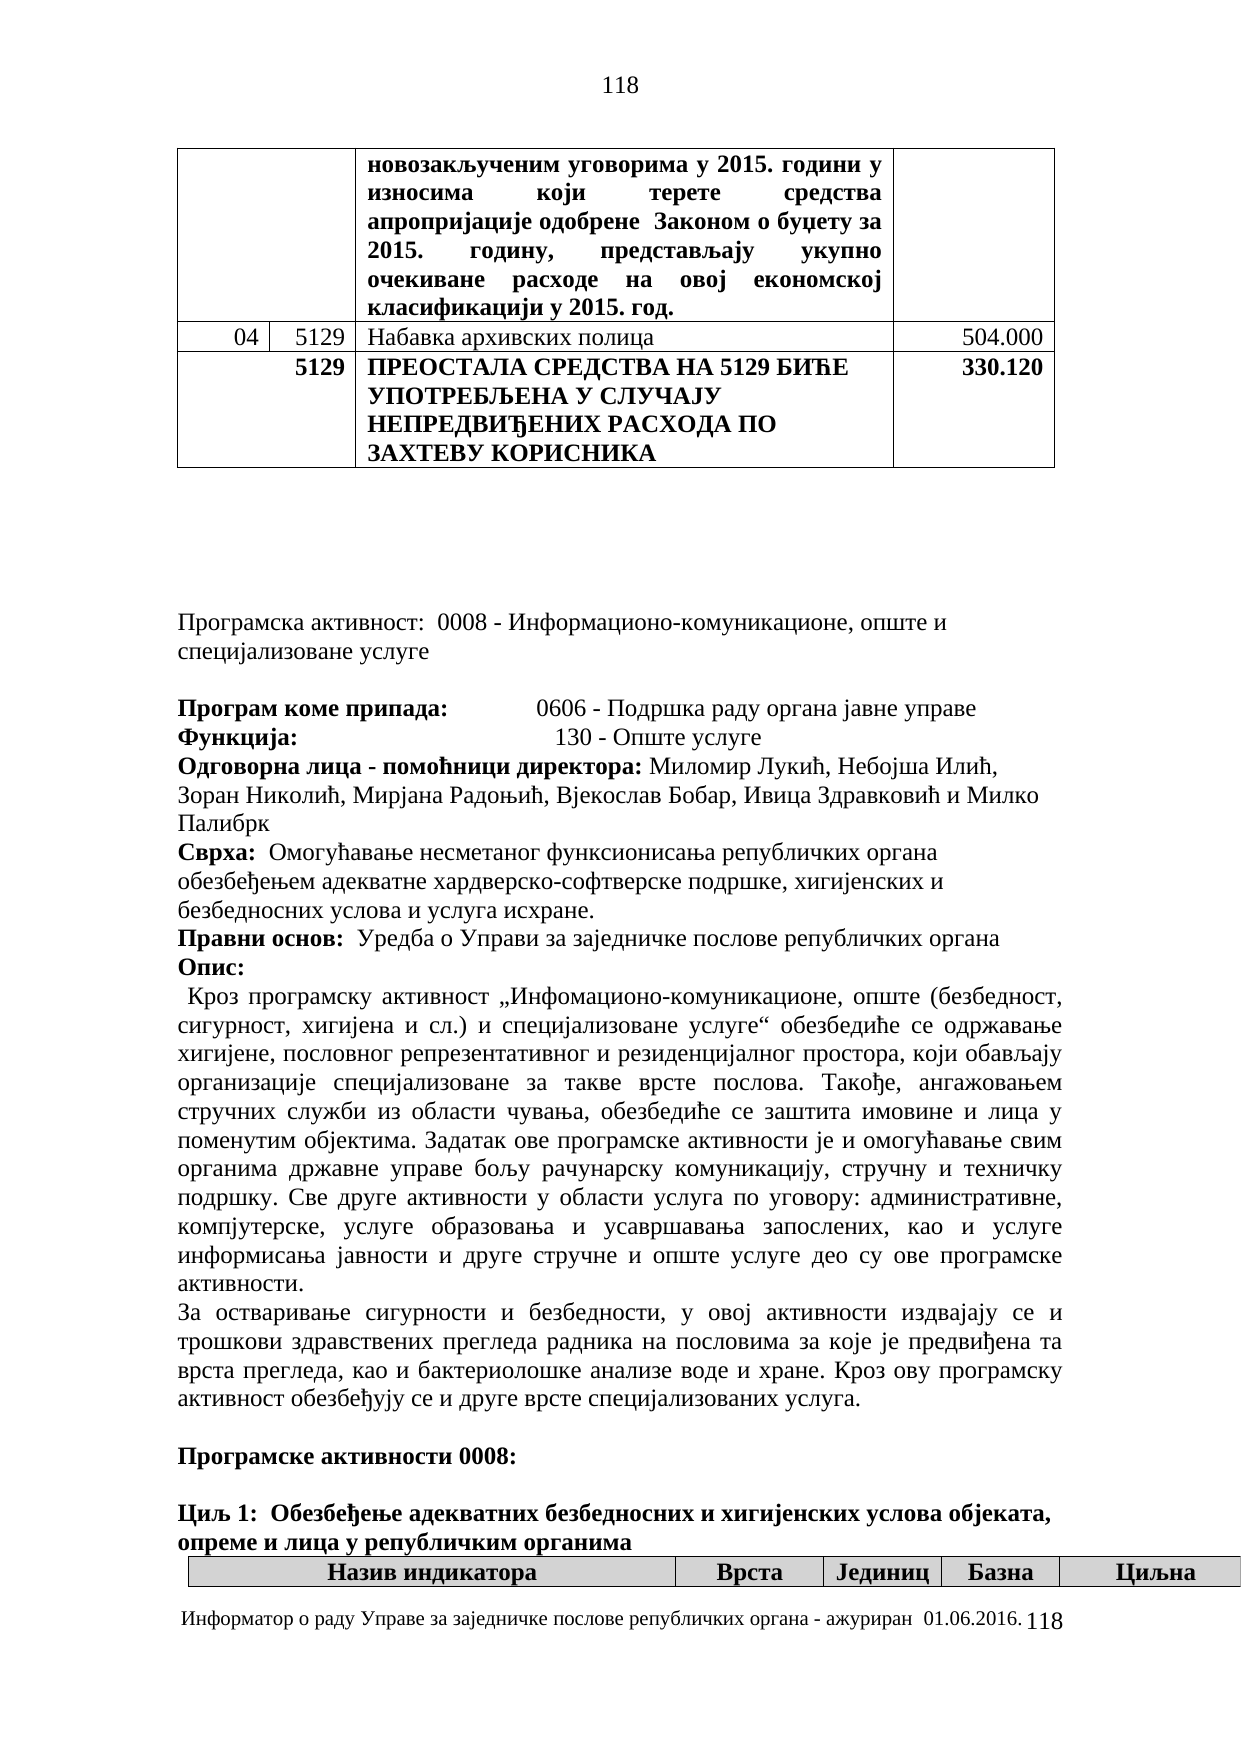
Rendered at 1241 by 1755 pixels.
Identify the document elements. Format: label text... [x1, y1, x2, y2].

text Опис: [177, 952, 1063, 981]
table_cell новозакљученим уговорима у 2015. години у износима који терете средства апропријације одобрене Законом о буџету за 2015. годину, представљају укупно очекиване расходе на овој економској класификацији у 2015. год. [356, 149, 893, 321]
text Програмске активности 0008: [177, 1441, 1063, 1470]
table_cell 04 [178, 322, 269, 351]
table_cell [178, 149, 355, 321]
table_cell 330.120 [894, 352, 1054, 467]
table_header Циљна [1060, 1557, 1240, 1586]
text Програмска активност: 0008 - Информационо-комуникационе, опште и специјализоване услуге [177, 607, 1063, 665]
table_cell [894, 149, 1054, 321]
table_cell ПРЕОСТАЛА СРЕДСТВА НА 5129 БИЋЕ УПОТРЕБЉЕНА У СЛУЧАЈУ НЕПРЕДВИЂЕНИХ РАСХОДА ПО ЗАХТЕВУ КОРИСНИКА [356, 352, 893, 467]
table_header Базна [942, 1557, 1059, 1586]
table_header Врста [676, 1557, 823, 1586]
table_cell Набавка архивских полица [356, 322, 893, 351]
text Кроз програмску активност „Инфомационо-комуникационе, опште (безбедност, сигурност, хигијена и сл.) и специјализоване услуге“ обезбедиће се одржавање хигијене, пословног репрезентативног и резиденцијалног простора, који обављају организације специјализоване за такве врсте послова. Такође, ангажовањем стручних служби из области чувања, обезбедиће се заштита имовине и лица у поменутим објектима. Задатак ове програмске активности је и омогућавање свим органима државне управе бољу рачунарску комуникацију, стручну и техничку подршку. Све друге активности у области услуга по уговору: административне, компјутерске, услуге образовања и усавршавања запослених, као и услуге информисања јавности и друге стручне и опште услуге део су ове програмске активности. За остваривање сигурности и безбедности, у овој активности издвајају се и трошкови здравствених прегледа радника на пословима за које је предвиђена та врста прегледа, као и бактериолошке анализе воде и хране. Кроз ову програмску активност обезбеђују сe и друге врсте специјализованих услуга. [177, 981, 1063, 1412]
text Циљ 1: Обезбеђење адекватних безбедносних и хигијенских услова објеката, опреме и лица у републичким органима [177, 1470, 1063, 1556]
text Програм коме припада: 0606 - Подршка раду органа јавне управе Функција: 130 - Опште услуге Одговорна лица - помоћници директора: Миломир Лукић, Небојша Илић, Зоран Николић, Мирјана Радоњић, Вјекослав Бобар, Ивица Здравковић и Милко Палибрк Сврха: Омогућавање несметаног функсионисања републичких органа обезбеђењем адекватне хардверско-софтверске подршке, хигијенских и безбедносних услова и услуга исхране. Правни основ: Уредба о Управи за заједничке послове републичких органа [177, 665, 1063, 952]
table_header Јединиц [824, 1557, 941, 1586]
table_cell 5129 [270, 322, 355, 351]
table_cell 5129 [178, 352, 355, 467]
table_header Назив индикатора [189, 1557, 675, 1586]
table_cell 504.000 [894, 322, 1054, 351]
